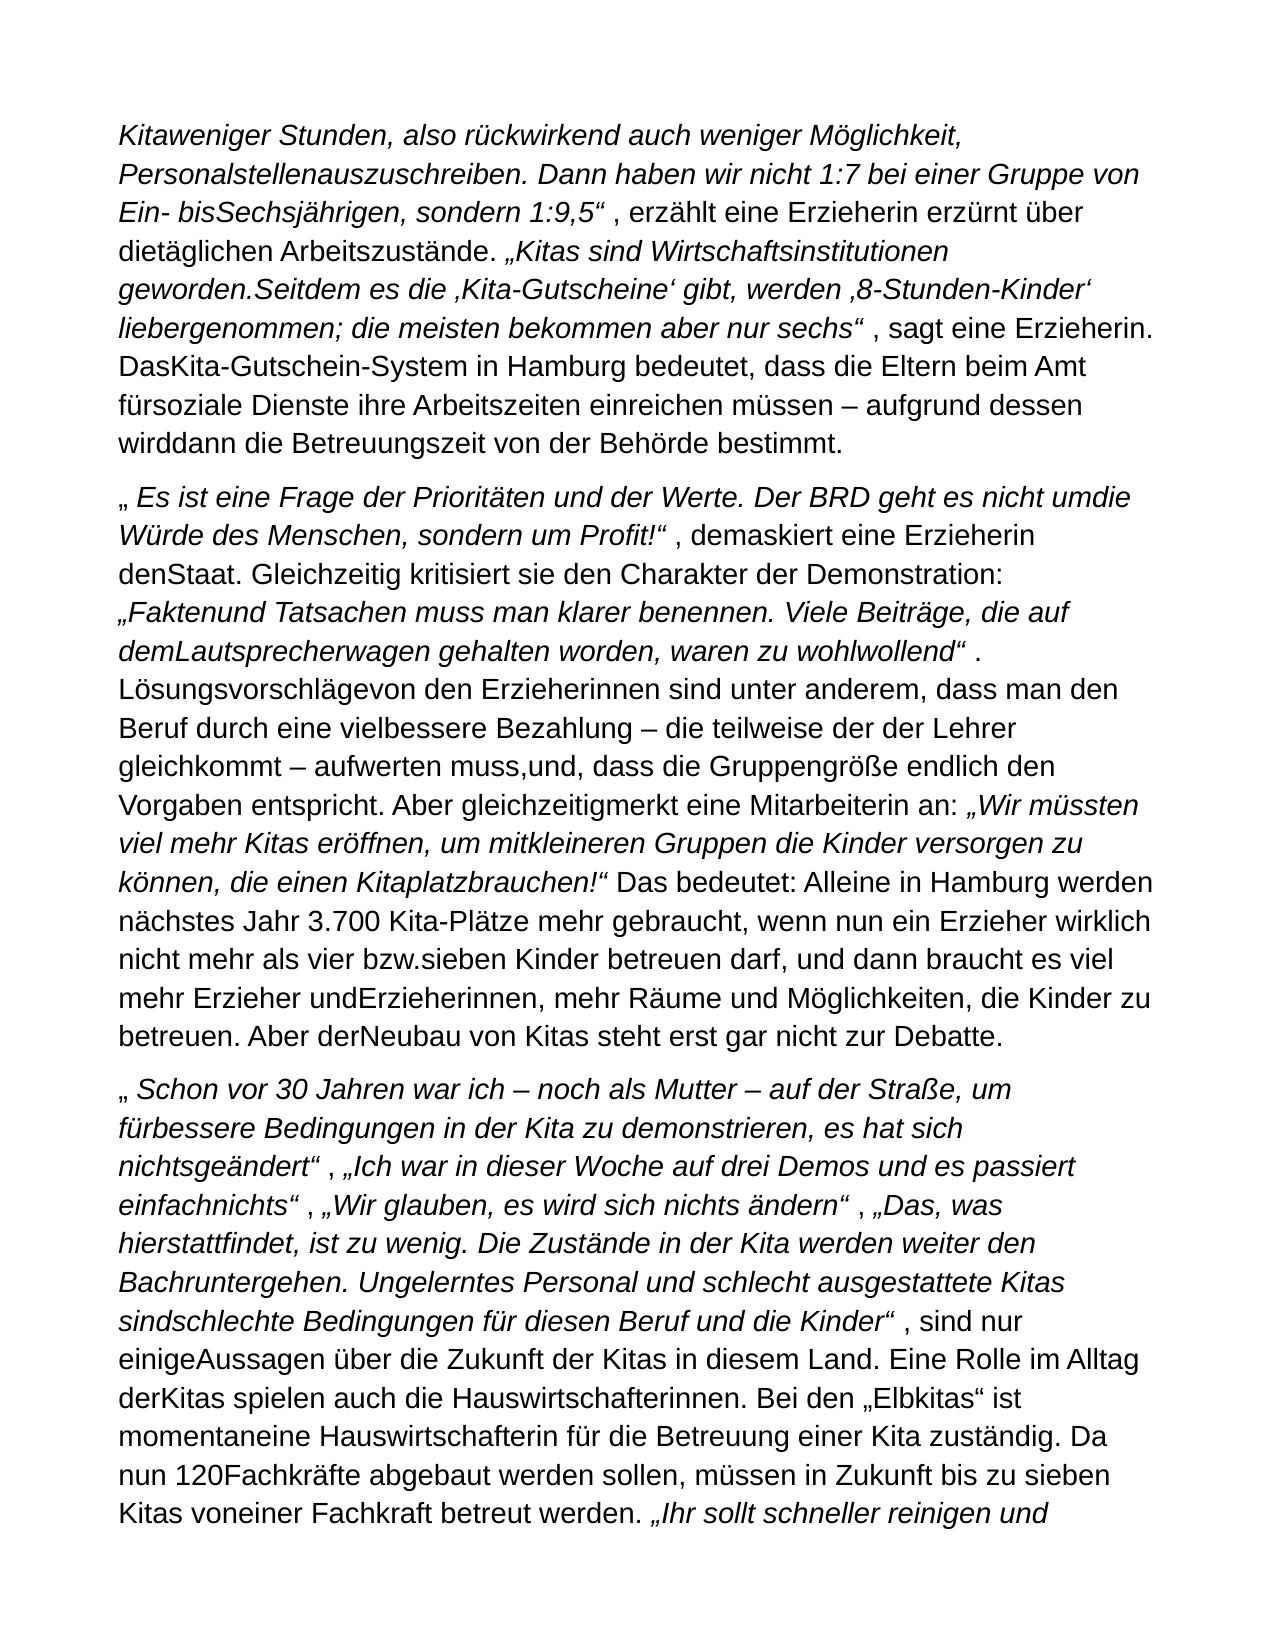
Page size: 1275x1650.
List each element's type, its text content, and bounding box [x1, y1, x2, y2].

text „ Schon vor 30 Jahren war ich – noch als Mutter – auf der Straße, um fürbessere Bedingungen in der Kita zu demonstrieren, es hat sich nichtsgeändert“ , „Ich war in dieser Woche auf drei Demos und es passiert einfachnichts“ , „Wir glauben, es wird sich nichts ändern“ , „Das, was hierstattfindet, ist zu wenig. Die Zustände in der Kita werden weiter den Bachruntergehen. Ungelerntes Personal und schlecht ausgestattete Kitas sindschlechte Bedingungen für diesen Beruf und die Kinder“ , sind nur einigeAussagen über die Zukunft der Kitas in diesem Land. Eine Rolle im Alltag derKitas spielen auch die Hauswirtschafterinnen. Bei den „Elbkitas“ ist momentaneine Hauswirtschafterin für die Betreuung einer Kita zuständig. Da nun 120Fachkräfte abgebaut werden sollen, müssen in Zukunft bis zu sieben Kitas voneiner Fachkraft betreut werden. „Ihr sollt schneller reinigen und [118, 1072, 1157, 1530]
text Kitaweniger Stunden, also rückwirkend auch weniger Möglichkeit, Personalstellenauszuschreiben. Dann haben wir nicht 1:7 bei einer Gruppe von Ein- bisSechsjährigen, sondern 1:9,5“ , erzählt eine Erzieherin erzürnt über dietäglichen Arbeitszustände. „Kitas sind Wirtschaftsinstitutionen geworden.Seitdem es die ‚Kita-Gutscheine‘ gibt, werden ‚8-Stunden-Kinder‘ liebergenommen; die meisten bekommen aber nur sechs“ , sagt eine Erzieherin. DasKita-Gutschein-System in Hamburg bedeutet, dass die Eltern beim Amt fürsoziale Dienste ihre Arbeitszeiten einreichen müssen – aufgrund dessen wirddann die Betreuungszeit von der Behörde bestimmt. [118, 118, 1157, 460]
text „ Es ist eine Frage der Prioritäten und der Werte. Der BRD geht es nicht umdie Würde des Menschen, sondern um Profit!“ , demaskiert eine Erzieherin denStaat. Gleichzeitig kritisiert sie den Charakter der Demonstration: „Faktenund Tatsachen muss man klarer benennen. Viele Beiträge, die auf demLautsprecherwagen gehalten worden, waren zu wohlwollend“ . Lösungsvorschlägevon den Erzieherinnen sind unter anderem, dass man den Beruf durch eine vielbessere Bezahlung – die teilweise der der Lehrer gleichkommt – aufwerten muss,und, dass die Gruppengröße endlich den Vorgaben entspricht. Aber gleichzeitigmerkt eine Mitarbeiterin an: „Wir müssten viel mehr Kitas eröffnen, um mitkleineren Gruppen die Kinder versorgen zu können, die einen Kitaplatzbrauchen!“ Das bedeutet: Alleine in Hamburg werden nächstes Jahr 3.700 Kita-Plätze mehr gebraucht, wenn nun ein Erzieher wirklich nicht mehr als vier bzw.sieben Kinder betreuen darf, und dann braucht es viel mehr Erzieher undErzieherinnen, mehr Räume und Möglichkeiten, die Kinder zu betreuen. Aber derNeubau von Kitas steht erst gar nicht zur Debatte. [118, 479, 1157, 1053]
